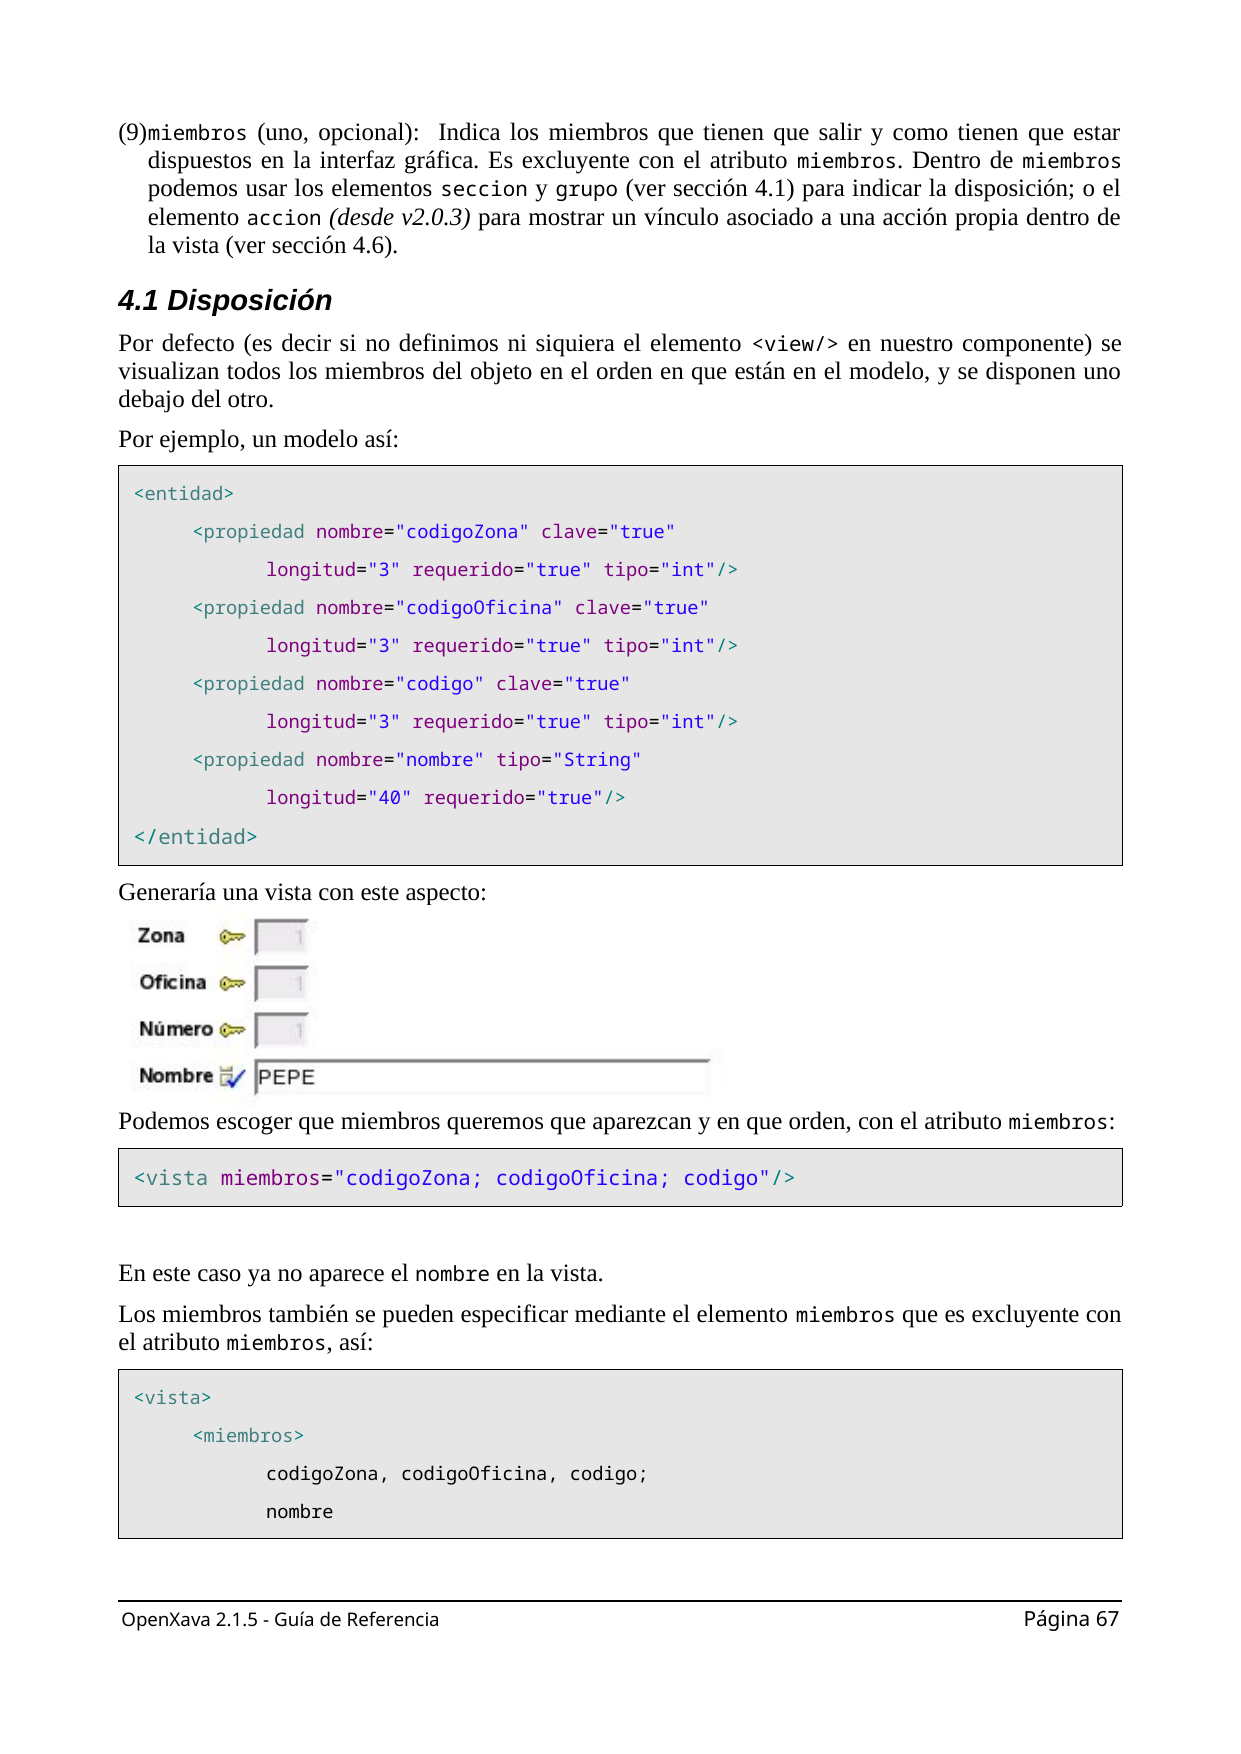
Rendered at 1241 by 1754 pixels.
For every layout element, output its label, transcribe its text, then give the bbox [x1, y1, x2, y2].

text <propiedad nombre="codigo" clave="true" [119, 655, 1122, 693]
text <miembros> [119, 1407, 1122, 1445]
subtitle Disposición [118, 284, 1122, 316]
text Generaría una vista con este aspecto: [118, 878, 1122, 906]
text Podemos escoger que miembros queremos que aparezcan y en que orden, con el atributo miembros: [118, 918, 1122, 1136]
text <propiedad nombre="codigoOficina" clave="true" [119, 579, 1122, 617]
text <vista> [119, 1370, 1122, 1407]
text Por ejemplo, un modelo así: [118, 425, 1122, 453]
text longitud="3" requerido="true" tipo="int"/> [119, 693, 1122, 731]
text longitud="40" requerido="true"/> [119, 769, 1122, 807]
list miembros (uno, opcional): Indica los miembros que tienen que salir y como tienen que estar dispuestos en la interfaz gráfica. Es excluyente con el atributo miembros. Dentro de miembros podemos usar los elementos seccion y grupo (ver sección 4.1) para indicar la disposición; o el elemento accion (desde v2.0.3) para mostrar un vínculo asociado a una acción propia dentro de la vista (ver sección 4.6). [118, 118, 1122, 259]
text </entidad> [119, 807, 1122, 865]
text Por defecto (es decir si no definimos ni siquiera el elemento <view/> en nuestro componente) se visualizan todos los miembros del objeto en el orden en que están en el modelo, y se disponen uno debajo del otro. [118, 329, 1122, 413]
text codigoZona, codigoOficina, codigo; [119, 1445, 1122, 1483]
text Los miembros también se pueden especificar mediante el elemento miembros que es excluyente con el atributo miembros, así: [118, 1300, 1122, 1357]
text longitud="3" requerido="true" tipo="int"/> [119, 617, 1122, 655]
text nombre [119, 1483, 1122, 1538]
text <propiedad nombre="codigoZona" clave="true" [119, 503, 1122, 541]
picture [130, 905, 725, 1108]
text <vista miembros="codigoZona; codigoOficina; codigo"/> [119, 1149, 1122, 1206]
text En este caso ya no aparece el nombre en la vista. [118, 1259, 1122, 1288]
text <propiedad nombre="nombre" tipo="String" [119, 731, 1122, 769]
text longitud="3" requerido="true" tipo="int"/> [119, 541, 1122, 579]
text <entidad> [119, 466, 1122, 503]
